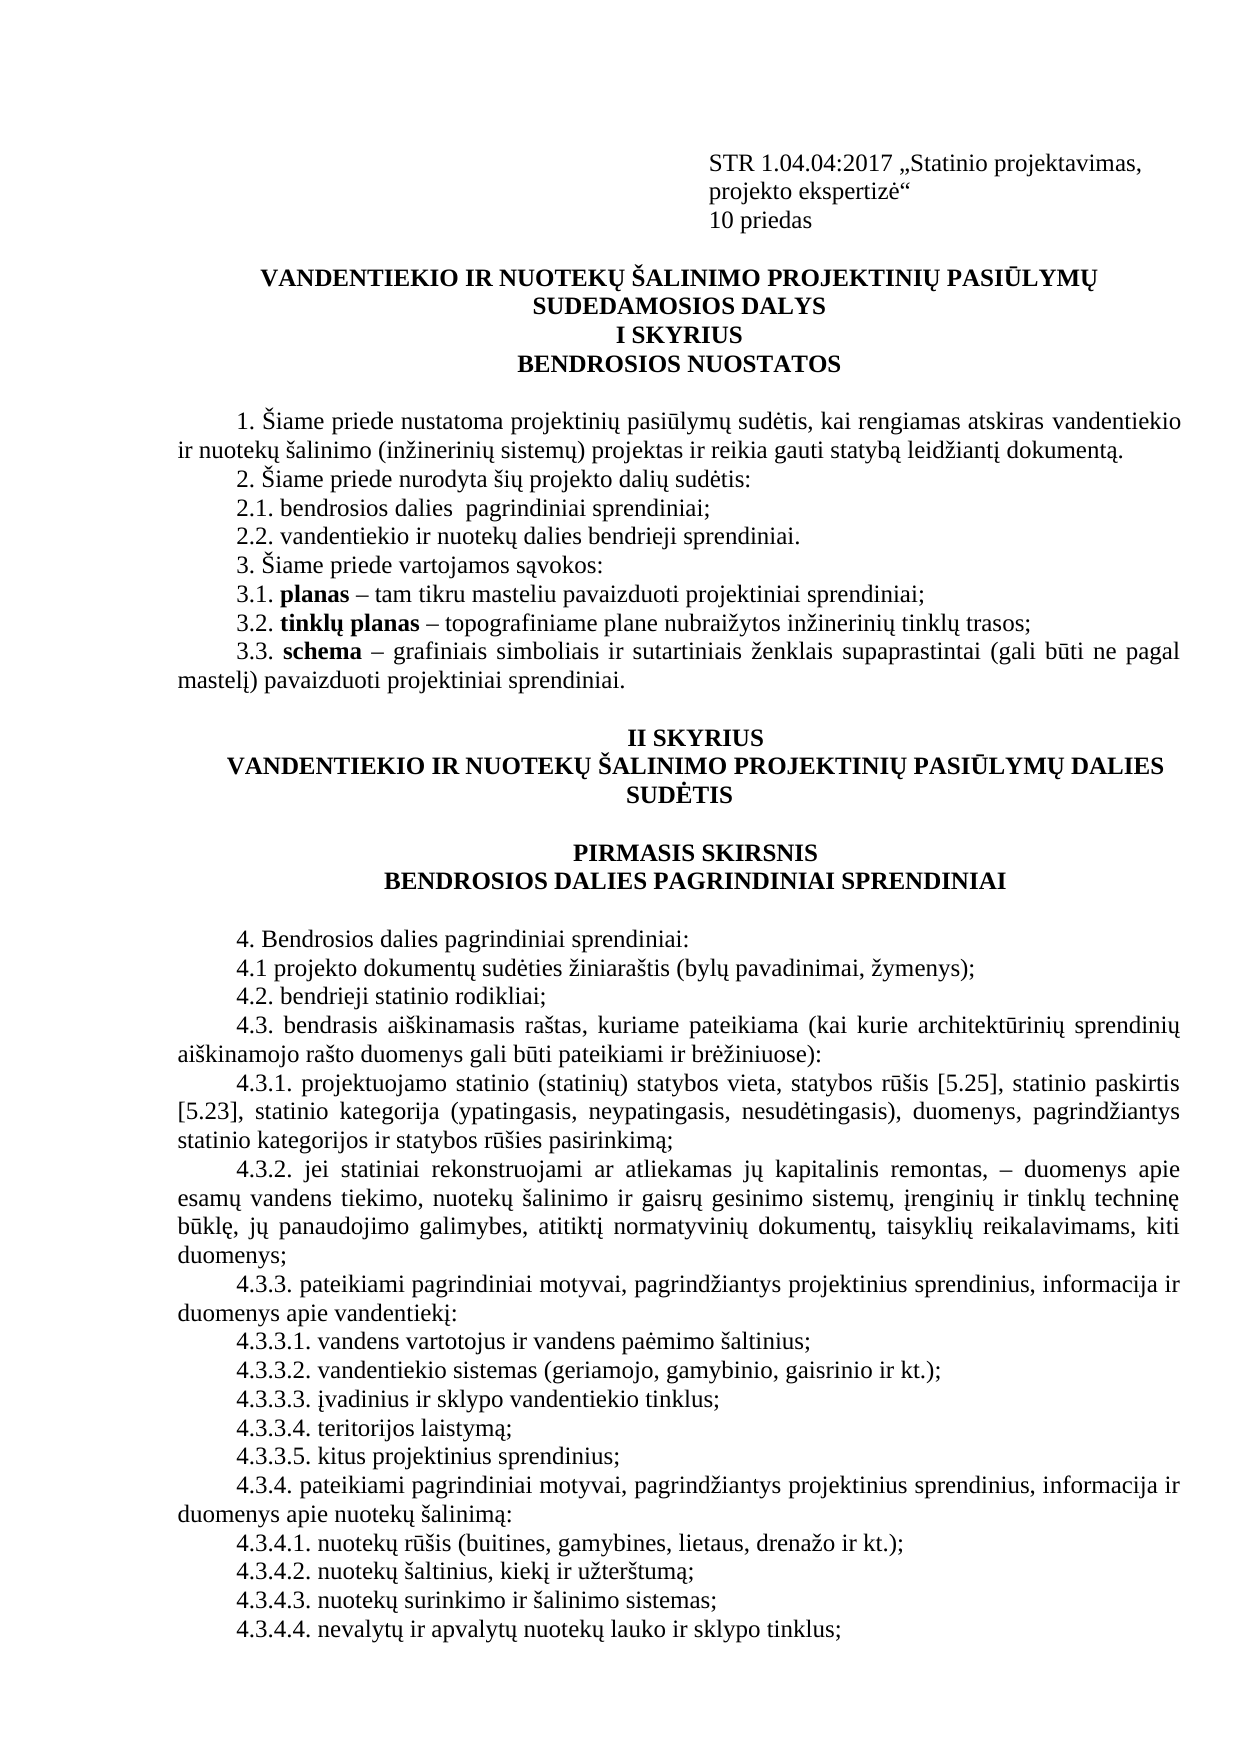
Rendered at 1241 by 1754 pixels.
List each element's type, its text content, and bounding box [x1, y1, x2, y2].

text 3.1. planas – tam tikru masteliu pavaizduoti projektiniai sprendiniai; [177, 579, 1181, 608]
text I SKYRIUS [177, 320, 1181, 349]
text BENDROSIOS NUOSTATOS [177, 349, 1181, 378]
text BENDROSIOS DALIES PAGRINDINIAI SPRENDINIAI [177, 866, 1181, 895]
text 4.3.3.4. teritorijos laistymą; [177, 1413, 1181, 1441]
text 1. Šiame priede nustatoma projektinių pasiūlymų sudėtis, kai rengiamas atskiras vandentiekio ir nuotekų šalinimo (inžinerinių sistemų) projektas ir reikia gauti statybą leidžiantį dokumentą. [177, 406, 1181, 464]
text 4.3. bendrasis aiškinamasis raštas, kuriame pateikiama (kai kurie architektūrinių sprendinių aiškinamojo rašto duomenys gali būti pateikiami ir brėžiniuose): [177, 1010, 1181, 1068]
text 4.3.4.2. nuotekų šaltinius, kiekį ir užterštumą; [177, 1556, 1181, 1585]
text 4.2. bendrieji statinio rodikliai; [177, 981, 1181, 1010]
text 4.3.2. jei statiniai rekonstruojami ar atliekamas jų kapitalinis remontas, – duomenys apie esamų vandens tiekimo, nuotekų šalinimo ir gaisrų gesinimo sistemų, įrenginių ir tinklų techninę būklę, jų panaudojimo galimybes, atitiktį normatyvinių dokumentų, taisyklių reikalavimams, kiti duomenys; [177, 1154, 1181, 1269]
text 3. Šiame priede vartojamos sąvokos: [177, 550, 1181, 579]
text 4.3.4.3. nuotekų surinkimo ir šalinimo sistemas; [177, 1585, 1181, 1614]
text projekto ekspertizė“ [177, 176, 1181, 205]
text 4.3.4.1. nuotekų rūšis (buitines, gamybines, lietaus, drenažo ir kt.); [177, 1528, 1181, 1556]
text 4.1 projekto dokumentų sudėties žiniaraštis (bylų pavadinimai, žymenys); [177, 953, 1181, 981]
text 4.3.4.4. nevalytų ir apvalytų nuotekų lauko ir sklypo tinklus; [177, 1614, 1181, 1643]
text 4.3.3. pateikiami pagrindiniai motyvai, pagrindžiantys projektinius sprendinius, informacija ir duomenys apie vandentiekį: [177, 1269, 1181, 1326]
text 4.3.3.5. kitus projektinius sprendinius; [177, 1441, 1181, 1470]
text STR 1.04.04:2017 „Statinio projektavimas, [177, 148, 1181, 176]
text 4.3.3.2. vandentiekio sistemas (geriamojo, gamybinio, gaisrinio ir kt.); [177, 1355, 1181, 1384]
text 2.1. bendrosios dalies pagrindiniai sprendiniai; [177, 493, 1181, 521]
text 4.3.1. projektuojamo statinio (statinių) statybos vieta, statybos rūšis [5.25], statinio paskirtis [5.23], statinio kategorija (ypatingasis, neypatingasis, nesudėtingasis), duomenys, pagrindžiantys statinio kategorijos ir statybos rūšies pasirinkimą; [177, 1068, 1181, 1154]
text II SKYRIUS [177, 723, 1181, 751]
text 3.2. tinklų planas – topografiniame plane nubraižytos inžinerinių tinklų trasos; [177, 608, 1181, 636]
text 3.3. schema – grafiniais simboliais ir sutartiniais ženklais supaprastintai (gali būti ne pagal mastelį) pavaizduoti projektiniai sprendiniai. [177, 636, 1181, 694]
text VANDENTIEKIO IR NUOTEKŲ ŠALINIMO PROJEKTINIŲ PASIŪLYMŲ SUDEDAMOSIOS DALYS [177, 263, 1181, 320]
text 4.3.3.1. vandens vartotojus ir vandens paėmimo šaltinius; [177, 1326, 1181, 1355]
text 4. Bendrosios dalies pagrindiniai sprendiniai: [177, 924, 1181, 953]
text 4.3.4. pateikiami pagrindiniai motyvai, pagrindžiantys projektinius sprendinius, informacija ir duomenys apie nuotekų šalinimą: [177, 1470, 1181, 1528]
text 2. Šiame priede nurodyta šių projekto dalių sudėtis: [177, 464, 1181, 493]
text 10 priedas [177, 205, 1181, 234]
text PIRMASIS SKIRSNIS [177, 838, 1181, 866]
text 4.3.3.3. įvadinius ir sklypo vandentiekio tinklus; [177, 1384, 1181, 1413]
text VANDENTIEKIO IR NUOTEKŲ ŠALINIMO PROJEKTINIŲ PASIŪLYMŲ DALIES SUDĖTIS [177, 751, 1181, 809]
text 2.2. vandentiekio ir nuotekų dalies bendrieji sprendiniai. [177, 521, 1181, 550]
